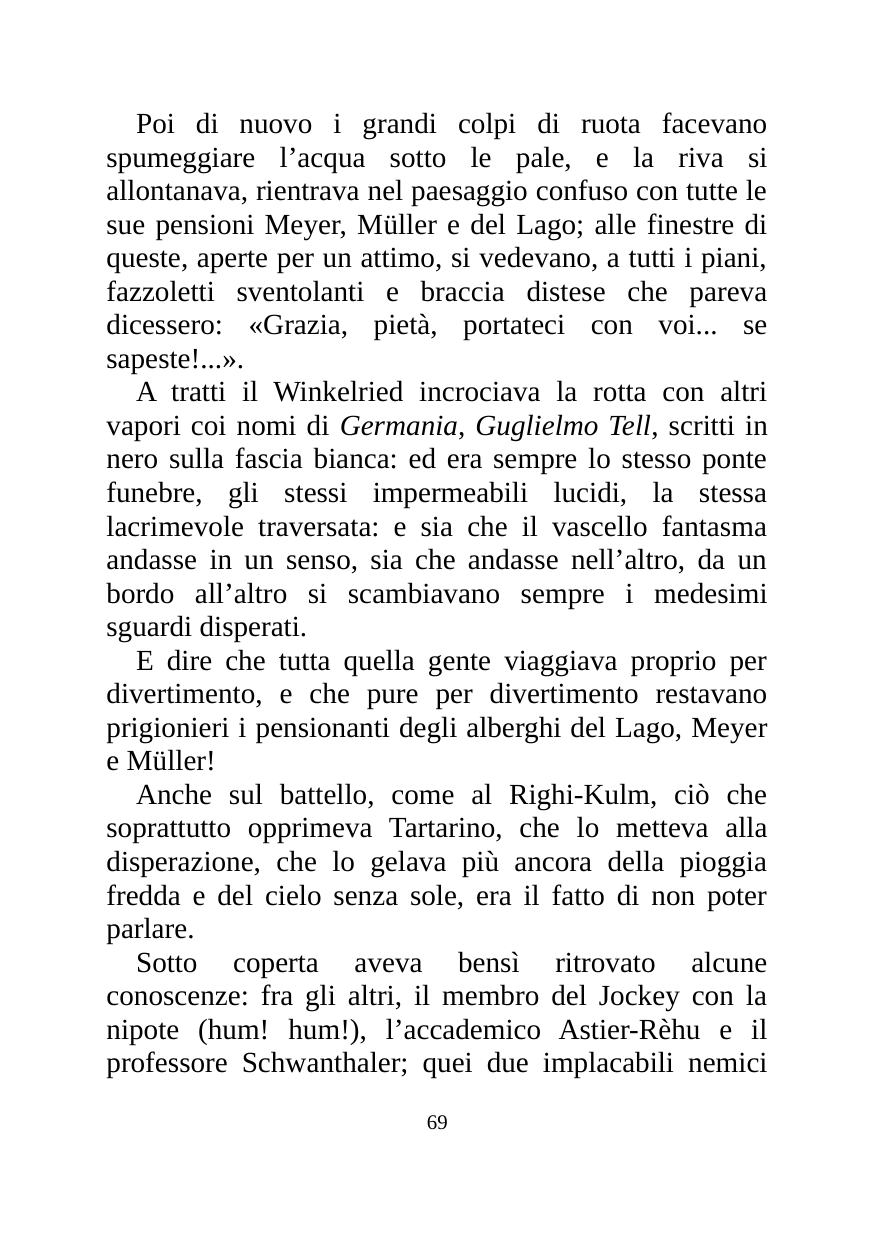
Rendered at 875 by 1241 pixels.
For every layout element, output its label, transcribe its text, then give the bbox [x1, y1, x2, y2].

text E dire che tutta quella gente viaggiava proprio per divertimento, e che pure per divertimento restavano prigionieri i pensionanti degli alberghi del Lago, Meyer e Müller! [106, 643, 768, 777]
text Poi di nuovo i grandi colpi di ruota facevano spumeggiare l’acqua sotto le pale, e la riva si allontanava, rientrava nel paesaggio confuso con tutte le sue pensioni Meyer, Müller e del Lago; alle finestre di queste, aperte per un attimo, si vedevano, a tutti i piani, fazzoletti sventolanti e braccia distese che pareva dicessero: «Grazia, pietà, portateci con voi... se sapeste!...». [106, 106, 768, 374]
text Sotto coperta aveva bensì ritrovato alcune conoscenze: fra gli altri, il membro del Jockey con la nipote (hum! hum!), l’accademico Astier-Rèhu e il professore Schwanthaler; quei due implacabili nemici [106, 945, 768, 1079]
text Anche sul battello, come al Righi-Kulm, ciò che soprattutto opprimeva Tartarino, che lo metteva alla disperazione, che lo gelava più ancora della pioggia fredda e del cielo senza sole, era il fatto di non poter parlare. [106, 777, 768, 945]
text A tratti il Winkelried incrociava la rotta con altri vapori coi nomi di Germania, Guglielmo Tell, scritti in nero sulla fascia bianca: ed era sempre lo stesso ponte funebre, gli stessi impermeabili lucidi, la stessa lacrimevole traversata: e sia che il vascello fantasma andasse in un senso, sia che andasse nell’altro, da un bordo all’altro si scambiavano sempre i medesimi sguardi disperati. [106, 374, 768, 643]
